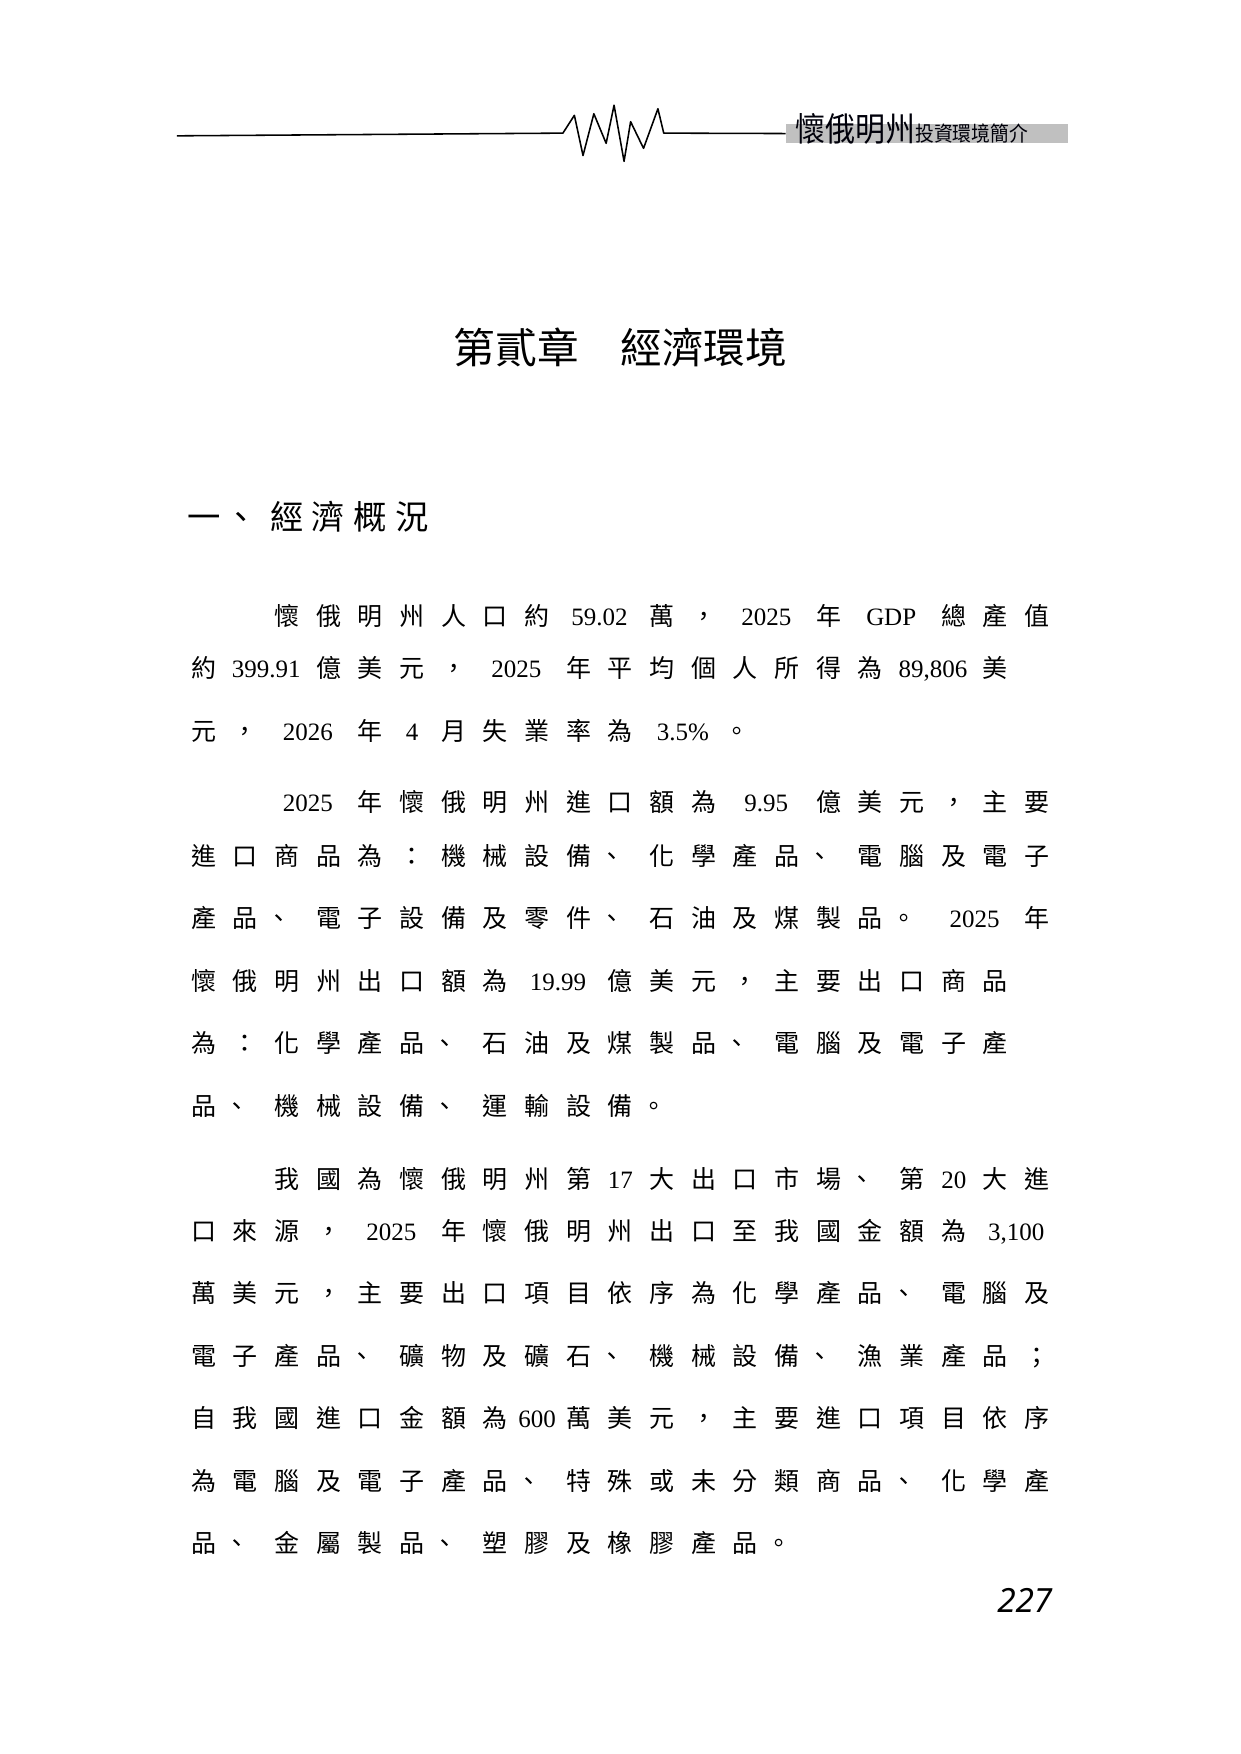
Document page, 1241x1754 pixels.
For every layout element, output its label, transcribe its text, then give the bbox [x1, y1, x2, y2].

text 第貳章 經濟環境 [183, 304, 1058, 366]
text 我國為懷俄明州第17大出口市場、第20大進口來源，2025年懷俄明州出口至我國金額為3,100萬美元，主要出口項目依序為化學產品、電腦及電子產品、礦物及礦石、機械設備、漁業產品；自我國進口金額為600萬美元，主要進口項目依序為電腦及電子產品、特殊或未分類商品、化學產品、金屬製品、塑膠及橡膠產品。 [183, 1125, 1058, 1563]
text 2025年懷俄明州進口額為9.95億美元，主要進口商品為：機械設備、化學產品、電腦及電子產品、電子設備及零件、石油及煤製品。2025年懷俄明州出口額為19.99億美元，主要出口商品為：化學產品、石油及煤製品、電腦及電子產品、機械設備、運輸設備。 [183, 750, 1058, 1125]
text 一、經濟概況 [183, 473, 1058, 536]
text 懷俄明州人口約59.02萬，2025年GDP總產值約399.91億美元，2025年平均個人所得為89,806美元，2026年4月失業率為3.5%。 [183, 563, 1058, 750]
